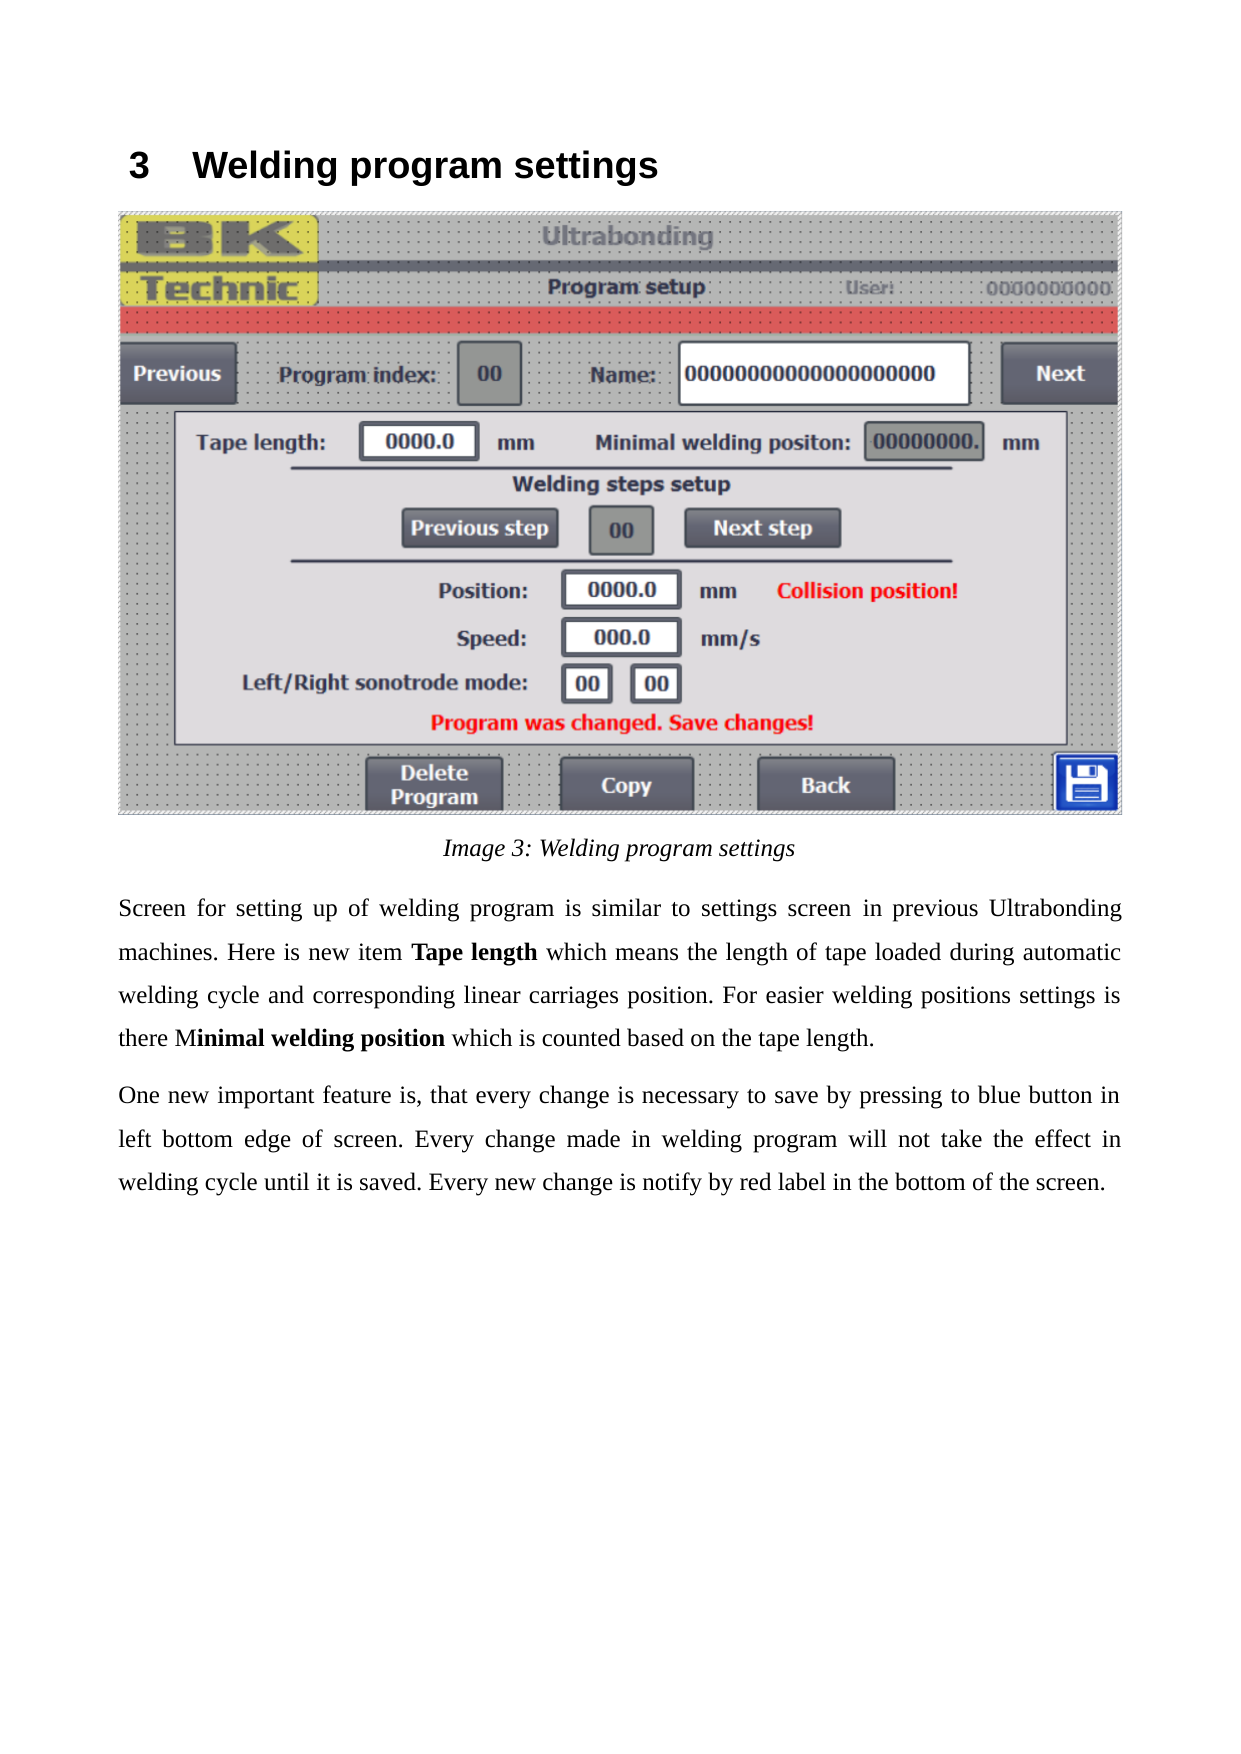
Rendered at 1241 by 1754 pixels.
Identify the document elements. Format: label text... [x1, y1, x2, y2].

text Image 3: Welding program settings [118, 815, 1122, 861]
text [118, 199, 1122, 211]
text One new important feature is, that every change is necessary to save by pressing to blue button in left bottom edge of screen. Every change made in welding program will not take the effect in welding cycle until it is saved. Every new change is notify by red label in the bottom of the screen. [118, 1081, 1122, 1196]
subtitle Welding program settings [118, 143, 1122, 187]
text Screen for setting up of welding program is similar to settings screen in previous Ultrabonding machines. Here is new item Tape length which means the length of tape loaded during automatic welding cycle and corresponding linear carriages position. For easier welding positions settings is there Minimal welding position which is counted based on the tape length. [118, 861, 1122, 1052]
picture [118, 211, 1123, 815]
